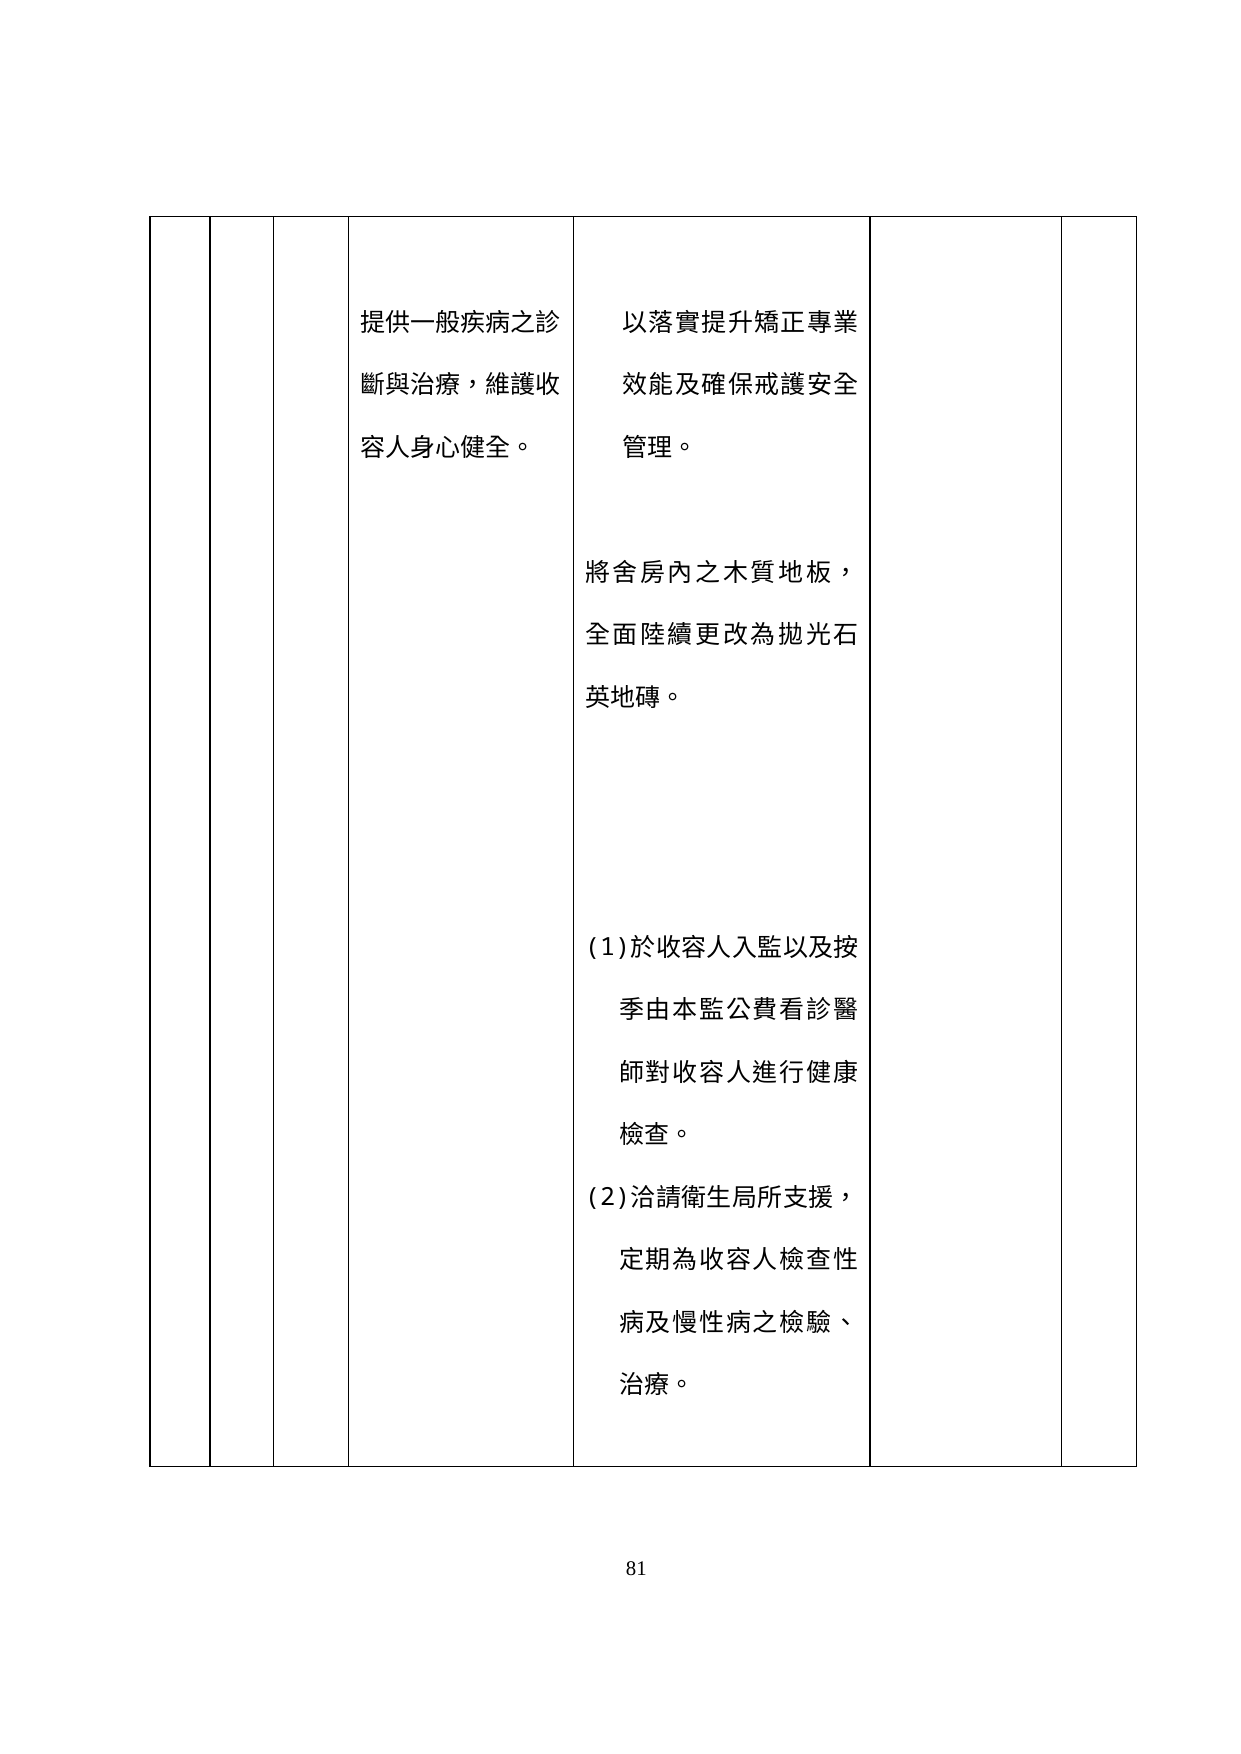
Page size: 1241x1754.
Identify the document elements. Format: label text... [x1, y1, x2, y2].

table_cell [871, 217, 1061, 1466]
table_cell [211, 217, 273, 1466]
table_cell 提供一般疾病之診斷與治療，維護收容人身心健全。 [349, 217, 573, 1466]
table_cell [151, 217, 209, 1466]
table_cell [1062, 217, 1136, 1466]
table_cell [274, 217, 348, 1466]
table_cell 以落實提升矯正專業效能及確保戒護安全管理。 將舍房內之木質地板，全面陸續更改為拋光石英地磚。 (1)於收容人入監以及按季由本監公費看診醫師對收容人進行健康檢查。 (2)洽請衛生局所支援，定期為收容人檢查性病及慢性病之檢驗、治療。 [574, 217, 869, 1466]
